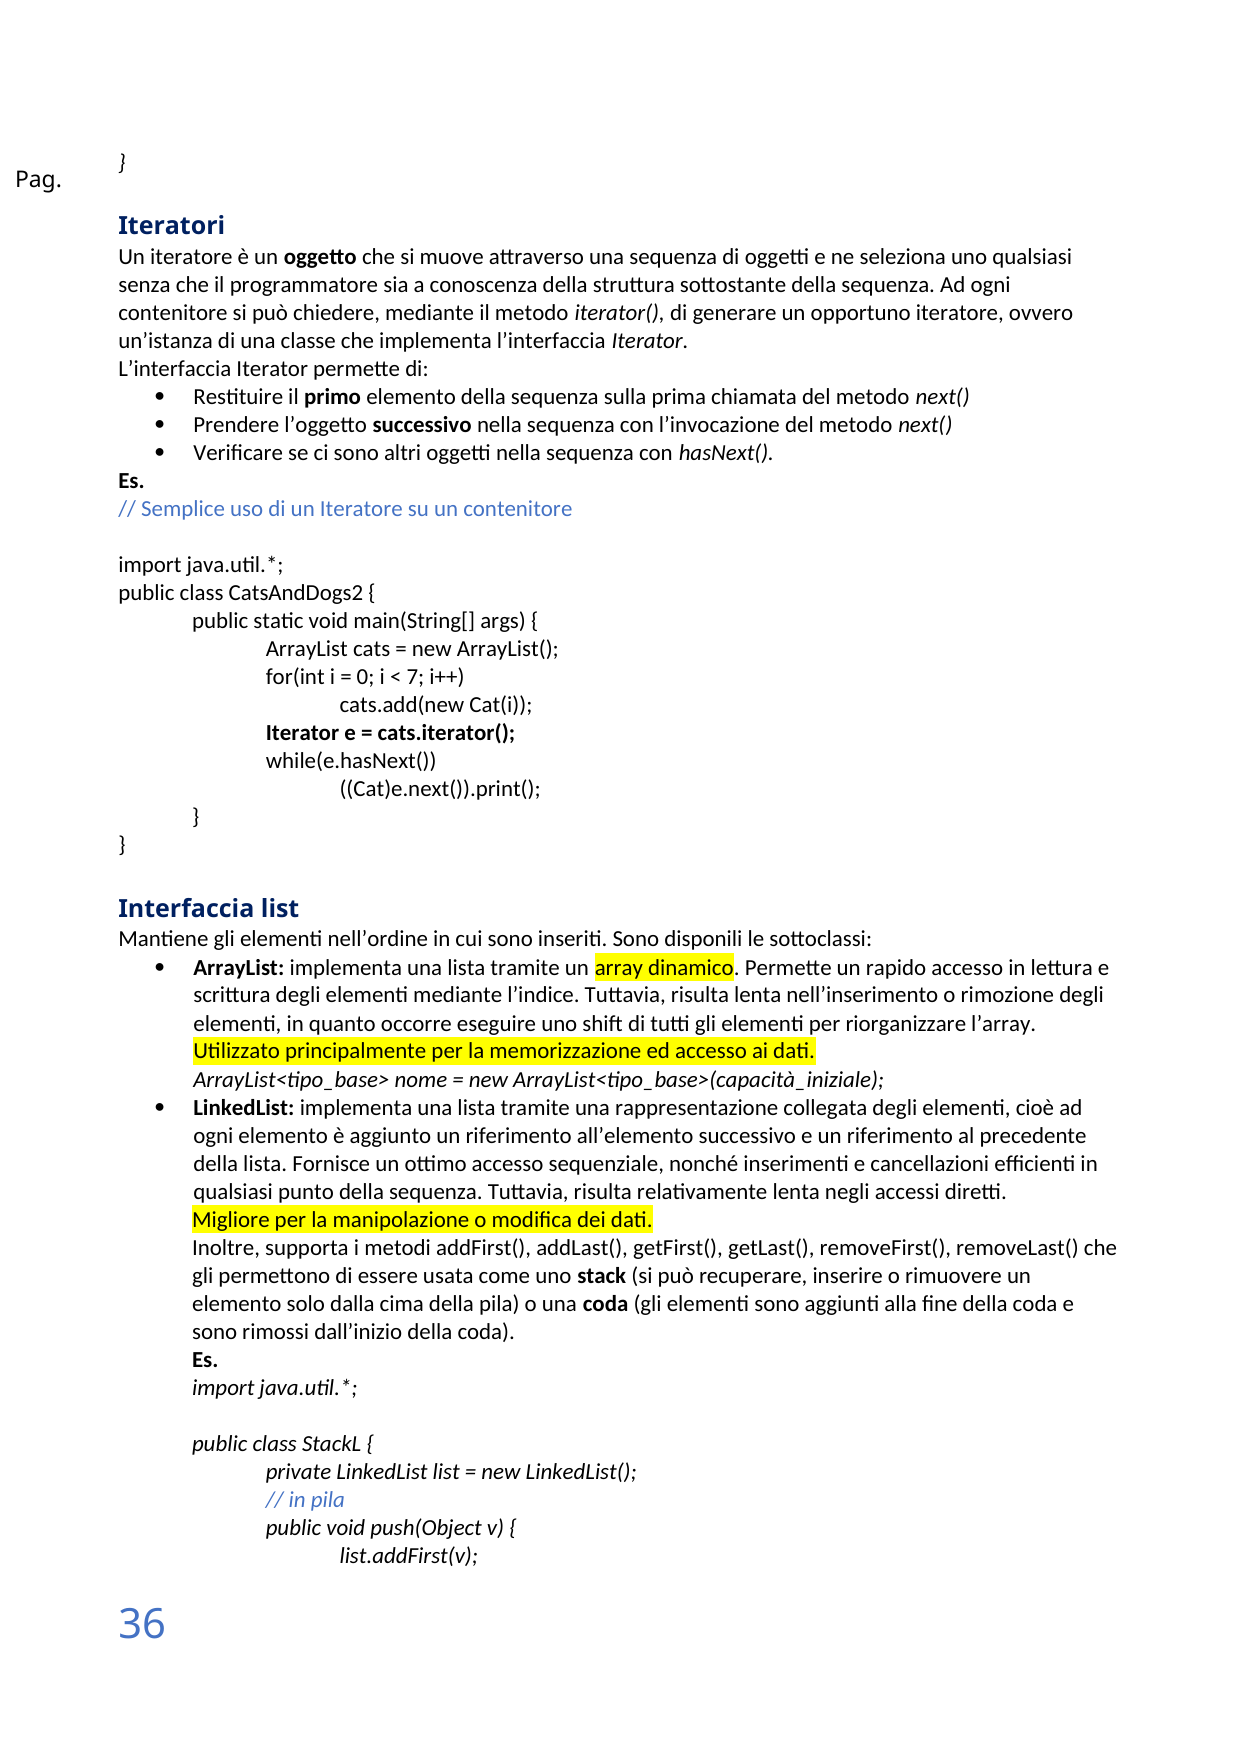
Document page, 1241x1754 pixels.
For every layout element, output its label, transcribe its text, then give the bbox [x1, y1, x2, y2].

list Prendere l’oggetto successivo nella sequenza con l’invocazione del metodo next() [156, 410, 1122, 438]
text ArrayList<tipo_base> nome = new ArrayList<tipo_base>(capacità_iniziale); [193, 1065, 1122, 1093]
list Verificare se ci sono altri oggetti nella sequenza con hasNext(). [156, 438, 1122, 466]
list Restituire il primo elemento della sequenza sulla prima chiamata del metodo next() [156, 382, 1122, 410]
text public class StackL { [192, 1429, 1122, 1457]
text Es. [118, 466, 1122, 494]
text } [118, 802, 1122, 830]
text Mantiene gli elementi nell’ordine in cui sono inseriti. Sono disponili le sottoclassi: [118, 924, 1122, 953]
text Inoltre, supporta i metodi addFirst(), addLast(), getFirst(), getLast(), removeFirst(), removeLast() che gli permettono di essere usata come uno stack (si può recuperare, inserire o rimuovere un elemento solo dalla cima della pila) o una coda (gli elementi sono aggiunti alla fine della coda e sono rimossi dall’inizio della coda). [192, 1233, 1122, 1345]
text public void push(Object v) { [192, 1513, 1122, 1541]
text public static void main(String[] args) { [118, 606, 1122, 634]
text // Semplice uso di un Iteratore su un contenitore [118, 494, 1122, 522]
text } [118, 830, 1122, 858]
text Un iteratore è un oggetto che si muove attraverso una sequenza di oggetti e ne seleziona uno qualsiasi senza che il programmatore sia a conoscenza della struttura sottostante della sequenza. Ad ogni contenitore si può chiedere, mediante il metodo iterator(), di generare un opportuno iteratore, ovvero un’istanza di una classe che implementa l’interfaccia Iterator. [118, 242, 1122, 354]
text for(int i = 0; i < 7; i++) [118, 662, 1122, 690]
text ArrayList cats = new ArrayList(); [118, 634, 1122, 662]
text Iterator e = cats.iterator(); [118, 718, 1122, 746]
text ((Cat)e.next()).print(); [118, 774, 1122, 802]
list ArrayList: implementa una lista tramite un array dinamico. Permette un rapido accesso in lettura e scrittura degli elementi mediante l’indice. Tuttavia, risulta lenta nell’inserimento o rimozione degli elementi, in quanto occorre eseguire uno shift di tutti gli elementi per riorganizzare l’array. Utilizzato principalmente per la memorizzazione ed accesso ai dati. [156, 953, 1122, 1065]
text private LinkedList list = new LinkedList(); [192, 1457, 1122, 1485]
text Es. [192, 1345, 1122, 1373]
text while(e.hasNext()) [118, 746, 1122, 774]
text import java.util.*; [192, 1373, 1122, 1401]
text list.addFirst(v); [192, 1541, 1122, 1569]
subtitle Iteratori [118, 208, 1122, 242]
text import java.util.*; [118, 550, 1122, 578]
list LinkedList: implementa una lista tramite una rappresentazione collegata degli elementi, cioè ad ogni elemento è aggiunto un riferimento all’elemento successivo e un riferimento al precedente della lista. Fornisce un ottimo accesso sequenziale, nonché inserimenti e cancellazioni efficienti in qualsiasi punto della sequenza. Tuttavia, risulta relativamente lenta negli accessi diretti. [156, 1093, 1122, 1205]
text // in pila [192, 1485, 1122, 1513]
subtitle Interfaccia list [118, 891, 1122, 924]
text public class CatsAndDogs2 { [118, 578, 1122, 606]
text } [118, 148, 1122, 176]
text Migliore per la manipolazione o modifica dei dati. [192, 1205, 1122, 1233]
text cats.add(new Cat(i)); [118, 690, 1122, 718]
text L’interfaccia Iterator permette di: [118, 354, 1122, 382]
